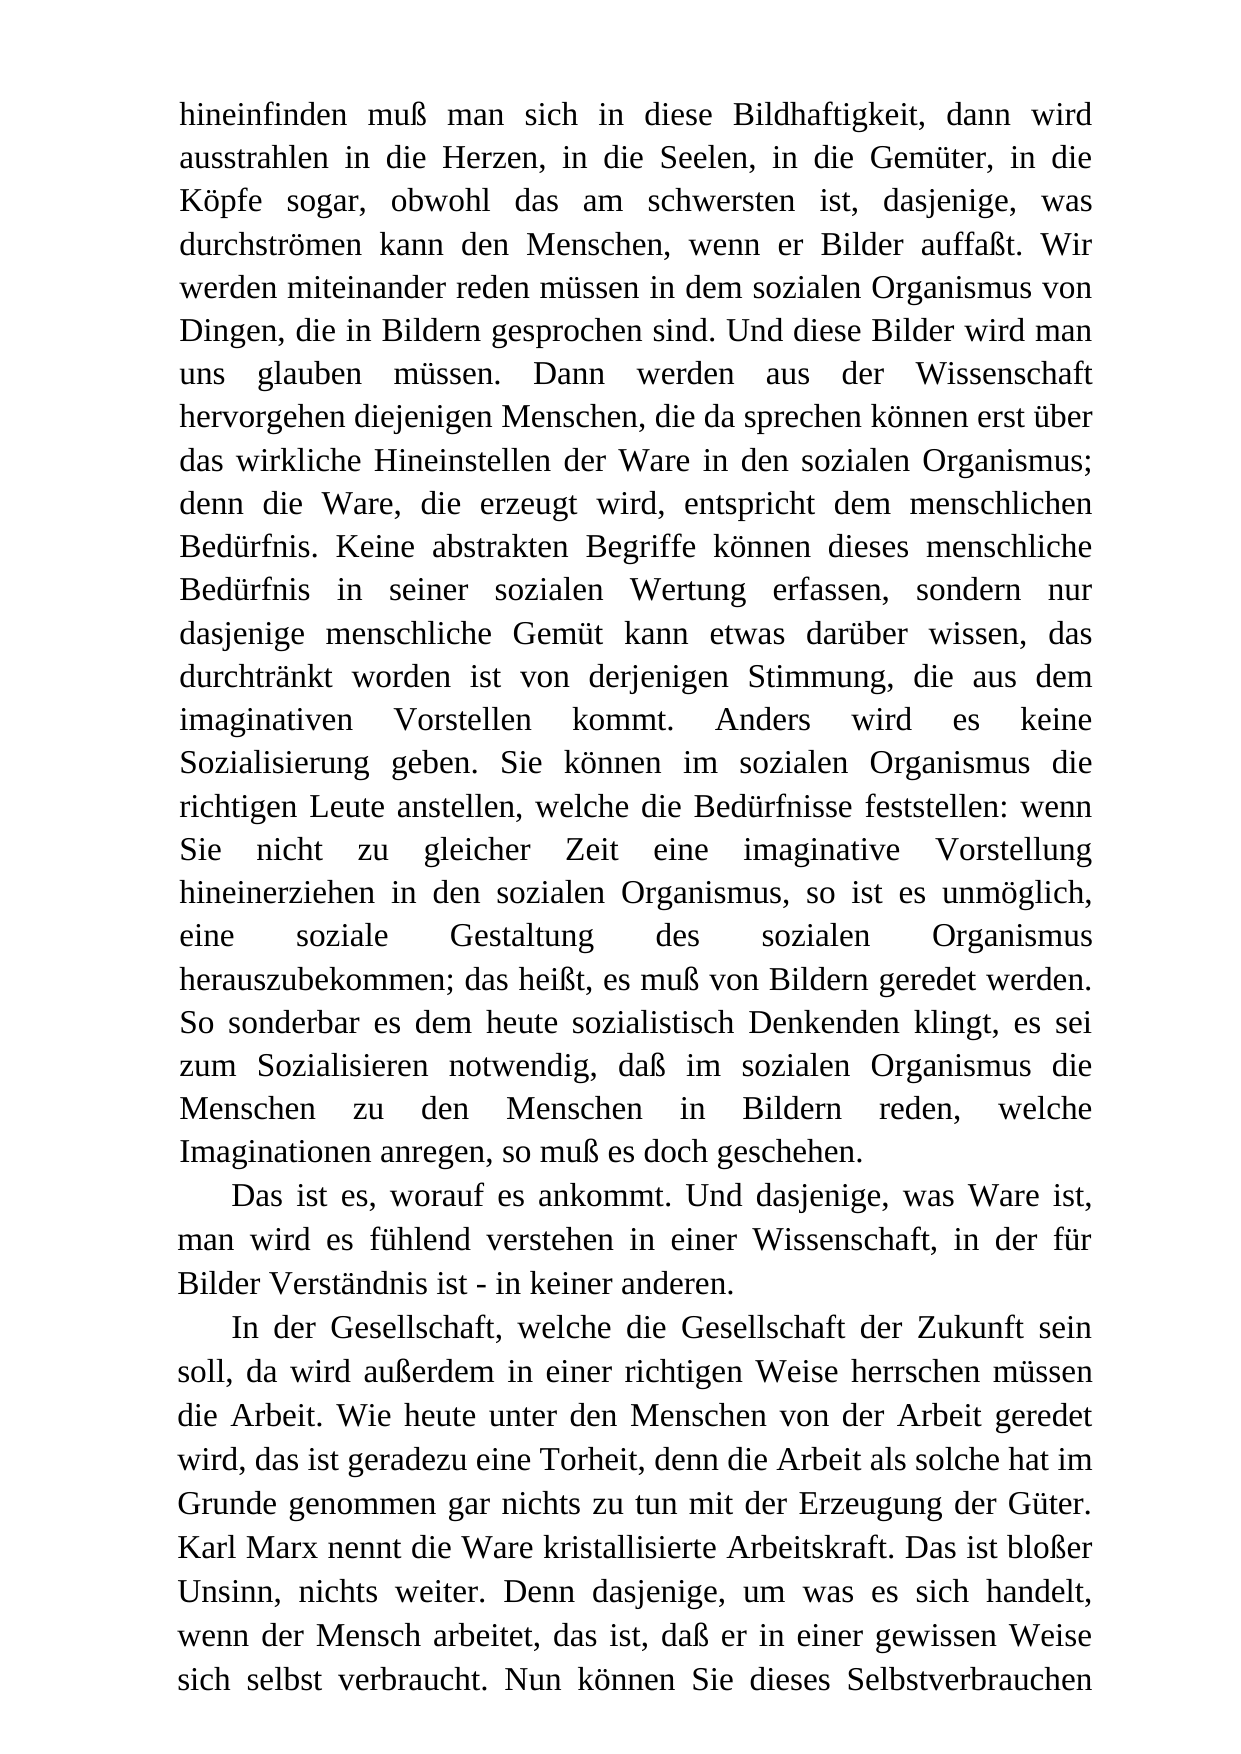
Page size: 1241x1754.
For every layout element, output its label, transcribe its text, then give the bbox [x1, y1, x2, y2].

text Das ist es, worauf es ankommt. Und dasjenige, was Ware ist, man wird es fühlend verstehen in einer Wissenschaft, in der für Bilder Verständnis ist - in keiner anderen. [177, 1175, 1093, 1301]
text In der Gesellschaft, welche die Gesellschaft der Zukunft sein soll, da wird außerdem in einer richtigen Weise herrschen müssen die Arbeit. Wie heute unter den Menschen von der Arbeit geredet wird, das ist geradezu eine Torheit, denn die Arbeit als solche hat im Grunde genommen gar nichts zu tun mit der Erzeugung der Güter. Karl Marx nennt die Ware kristallisierte Arbeitskraft. Das ist bloßer Unsinn, nichts weiter. Denn dasjenige, um was es sich handelt, wenn der Mensch arbeitet, das ist, daß er in einer gewissen Weise sich selbst verbraucht. Nun können Sie dieses Selbstverbrauchen [177, 1307, 1093, 1698]
text hineinfinden muß man sich in diese Bildhaftigkeit, dann wird ausstrahlen in die Herzen, in die Seelen, in die Gemüter, in die Köpfe sogar, obwohl das am schwersten ist, dasjenige, was durchströmen kann den Menschen, wenn er Bilder auffaßt. Wir werden miteinander reden müssen in dem sozialen Organismus von Dingen, die in Bildern gesprochen sind. Und diese Bilder wird man uns glauben müssen. Dann werden aus der Wissenschaft hervorgehen diejenigen Menschen, die da sprechen können erst über das wirkliche Hineinstellen der Ware in den sozialen Organismus; denn die Ware, die erzeugt wird, entspricht dem menschlichen Bedürfnis. Keine abstrakten Begriffe können dieses menschliche Bedürfnis in seiner sozialen Wertung erfassen, sondern nur dasjenige menschliche Gemüt kann etwas darüber wissen, das durchtränkt worden ist von derjenigen Stimmung, die aus dem imaginativen Vorstellen kommt. Anders wird es keine Sozialisierung geben. Sie können im sozialen Organismus die richtigen Leute anstellen, welche die Bedürfnisse feststellen: wenn Sie nicht zu gleicher Zeit eine imaginative Vorstellung hineinerziehen in den sozialen Organismus, so ist es unmöglich, eine soziale Gestaltung des sozialen Organismus herauszubekommen; das heißt, es muß von Bildern geredet werden. So sonderbar es dem heute sozialistisch Denkenden klingt, es sei zum Sozialisieren notwendig, daß im sozialen Organismus die Menschen zu den Menschen in Bildern reden, welche Imaginationen anregen, so muß es doch geschehen. [179, 94, 1093, 1170]
